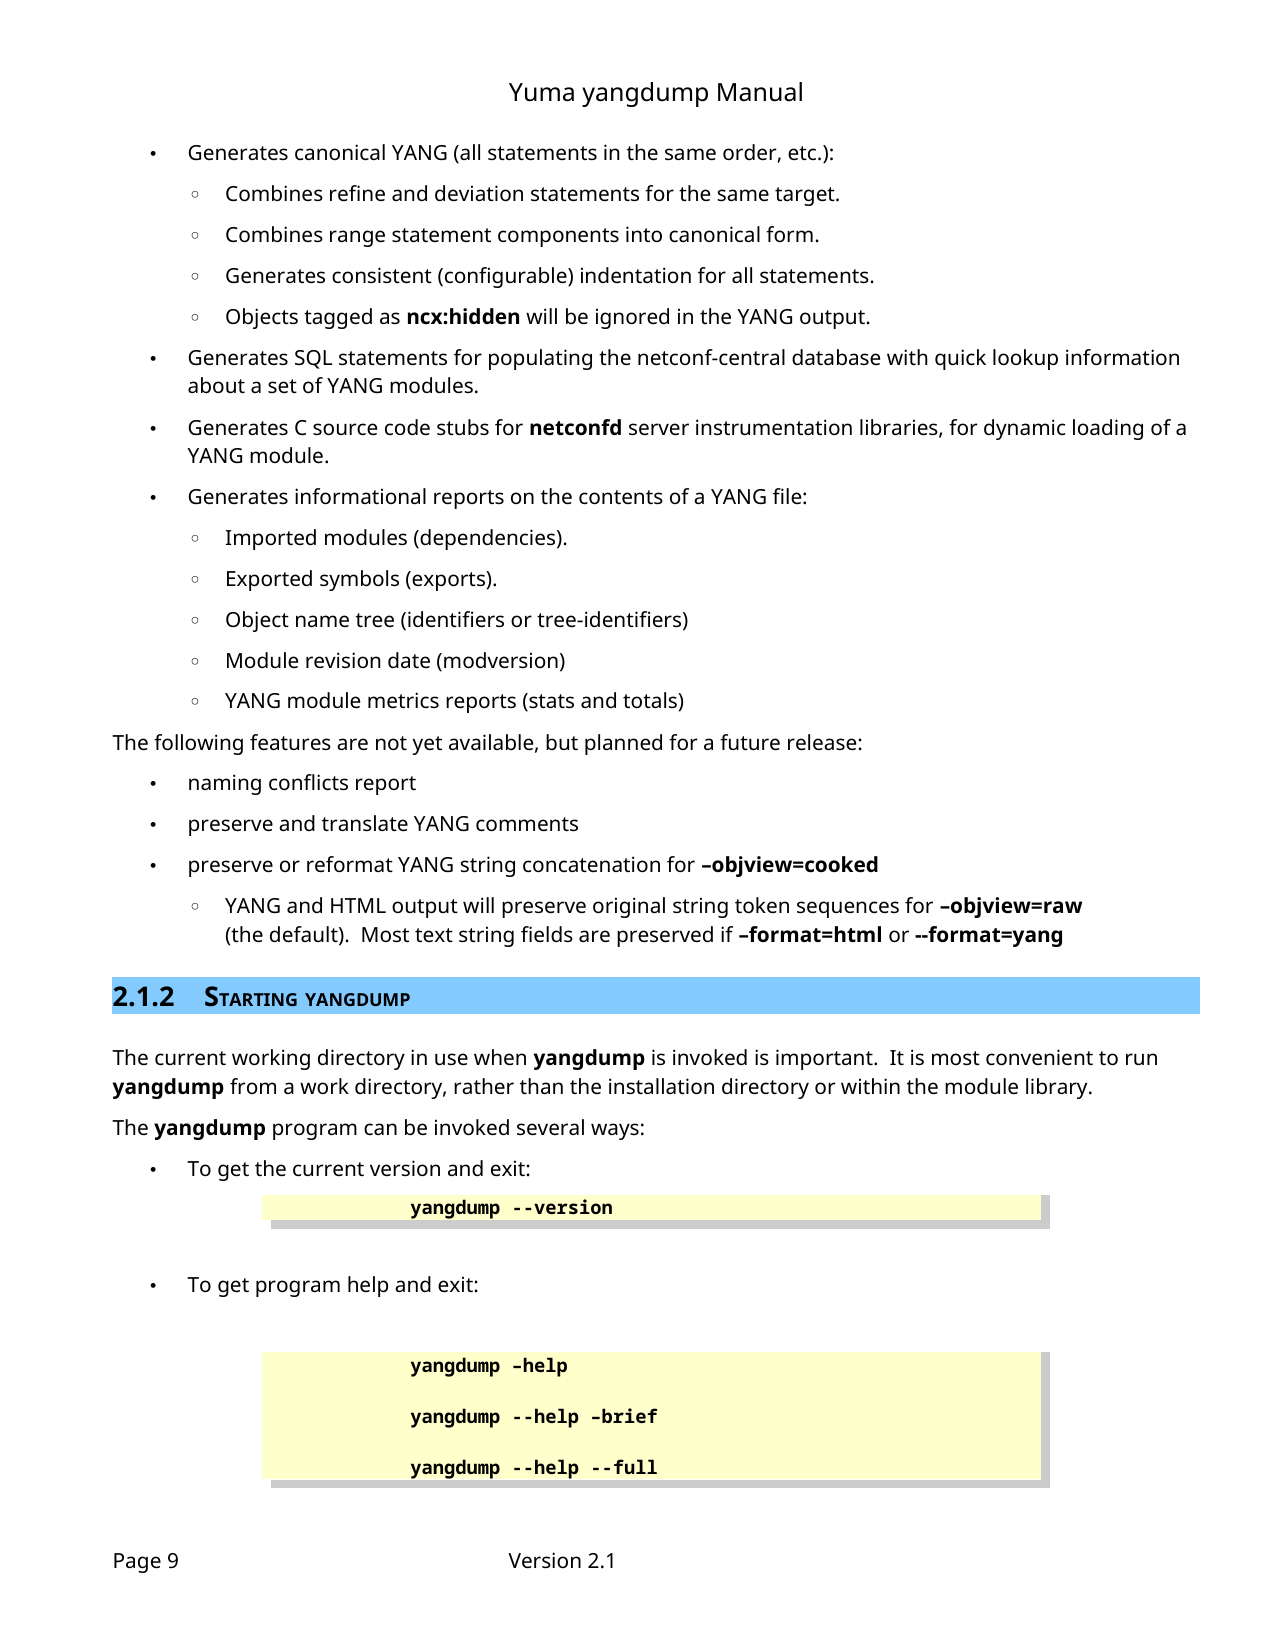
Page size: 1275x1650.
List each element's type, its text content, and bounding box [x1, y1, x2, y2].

text The current working directory in use when yangdump is invoked is important. It is most convenient to run yangdump from a work directory, rather than the installation directory or within the module library. [112, 1043, 1200, 1100]
list To get program help and exit: [150, 1270, 1200, 1298]
list Generates SQL statements for populating the netconf-central database with quick lookup information about a set of YANG modules. [150, 343, 1200, 400]
list Generates informational reports on the contents of a YANG file: [150, 482, 1200, 510]
text yangdump --help –brief [262, 1403, 1041, 1454]
list Objects tagged as ncx:hidden will be ignored in the YANG output. [187, 302, 1200, 331]
subtitle Starting yangdump [112, 977, 1200, 1014]
text The yangdump program can be invoked several ways: [112, 1113, 1200, 1141]
list Combines range statement components into canonical form. [187, 220, 1200, 249]
text yangdump --version [262, 1195, 1041, 1220]
text The following features are not yet available, but planned for a future release: [112, 728, 1200, 756]
list Combines refine and deviation statements for the same target. [187, 179, 1200, 208]
list To get the current version and exit: [150, 1154, 1200, 1182]
list Object name tree (identifiers or tree-identifiers) [187, 605, 1200, 633]
list Module revision date (modversion) [187, 646, 1200, 674]
list Generates C source code stubs for netconfd server instrumentation libraries, for dynamic loading of a YANG module. [150, 413, 1200, 469]
list Generates canonical YANG (all statements in the same order, etc.): [150, 138, 1200, 167]
list Exported symbols (exports). [187, 564, 1200, 592]
list Imported modules (dependencies). [187, 523, 1200, 551]
text yangdump –help [262, 1352, 1041, 1403]
list Generates consistent (configurable) indentation for all statements. [187, 261, 1200, 290]
list YANG module metrics reports (stats and totals) [187, 687, 1200, 715]
list preserve or reformat YANG string concatenation for –objview=cooked [150, 850, 1200, 879]
list naming conflicts report [150, 768, 1200, 797]
list preserve and translate YANG comments [150, 809, 1200, 838]
list YANG and HTML output will preserve original string token sequences for –objview=raw (the default). Most text string fields are preserved if –format=html or --format=yang [187, 891, 1200, 948]
text yangdump --help --full [262, 1454, 1041, 1479]
